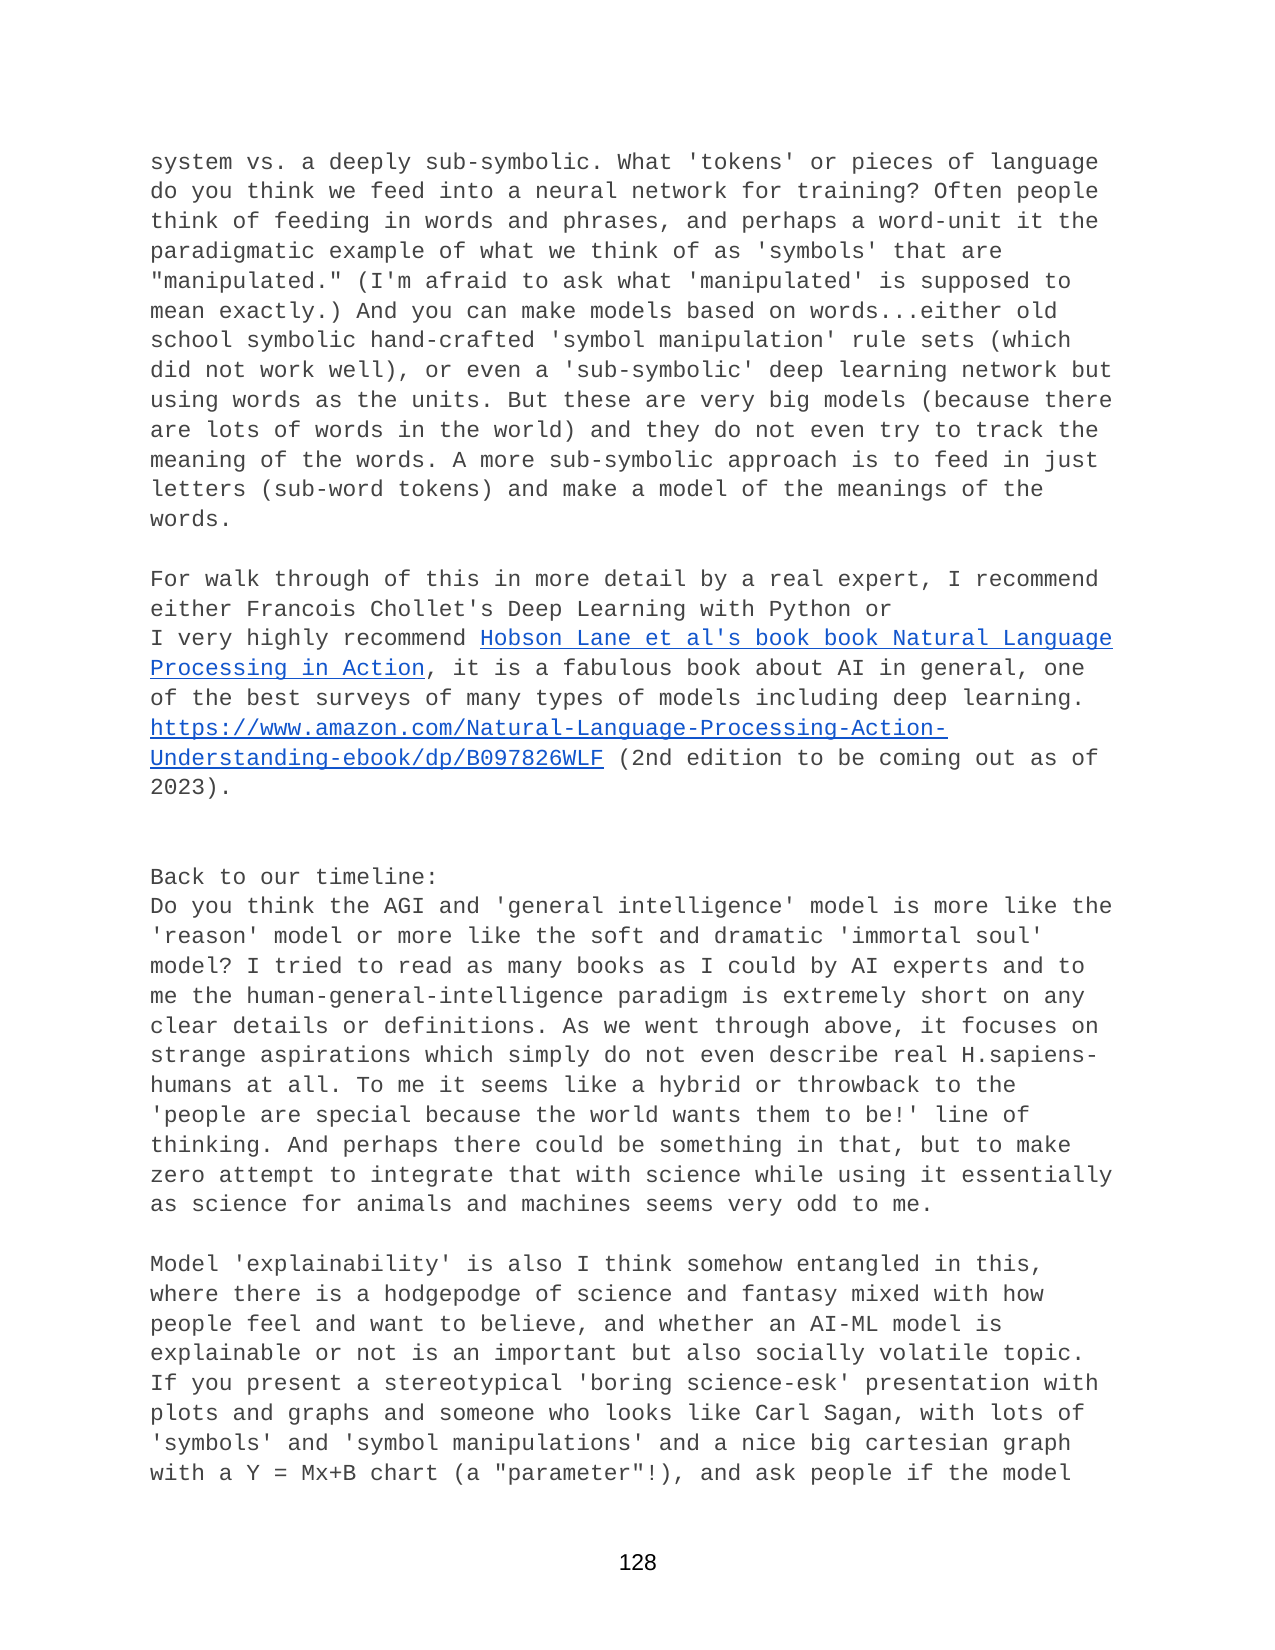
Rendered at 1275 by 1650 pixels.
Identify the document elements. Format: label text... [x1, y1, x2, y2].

text Model 'explainability' is also I think somehow entangled in this, where there is a hodgepodge of science and fantasy mixed with how people feel and want to believe, and whether an AI-ML model is explainable or not is an important but also socially volatile topic. If you present a stereotypical 'boring science-esk' presentation with plots and graphs and someone who looks like Carl Sagan, with lots of 'symbols' and 'symbol manipulations' and a nice big cartesian graph with a Y = Mx+B chart (a "parameter"!), and ask people if the model [150, 1252, 1125, 1487]
text I very highly recommend Hobson Lane et al's book book Natural Language Processing in Action, it is a fabulous book about AI in general, one of the best surveys of many types of models including deep learning. [150, 627, 1125, 712]
text Do you think the AGI and 'general intelligence' model is more like the 'reason' model or more like the soft and dramatic 'immortal soul' model? I tried to read as many books as I could by AI experts and to me the human-general-intelligence paradigm is extremely short on any clear details or definitions. As we went through above, it focuses on strange aspirations which simply do not even describe real H.sapiens-humans at all. To me it seems like a hybrid or throwback to the 'people are special because the world wants them to be!' line of thinking. And perhaps there could be something in that, but to make zero attempt to integrate that with science while using it essentially as science for animals and machines seems very odd to me. [150, 895, 1125, 1219]
text Back to our timeline: [150, 865, 1125, 891]
text For walk through of this in more detail by a real expert, I recommend either Francois Chollet's Deep Learning with Python or [150, 567, 1125, 623]
text system vs. a deeply sub-symbolic. What 'tokens' or pieces of language do you think we feed into a neural network for training? Often people think of feeding in words and phrases, and perhaps a word-unit it the paradigmatic example of what we think of as 'symbols' that are "manipulated." (I'm afraid to ask what 'manipulated' is supposed to mean exactly.) And you can make models based on words...either old school symbolic hand-crafted 'symbol manipulation' rule sets (which did not work well), or even a 'sub-symbolic' deep learning network but using words as the units. But these are very big models (because there are lots of words in the world) and they do not even try to track the meaning of the words. A more sub-symbolic approach is to feed in just letters (sub-word tokens) and make a model of the meanings of the words. [150, 150, 1125, 533]
text https://www.amazon.com/Natural-Language-Processing-Action-Understanding-ebook/dp/B097826WLF (2nd edition to be coming out as of 2023). [150, 716, 1125, 802]
